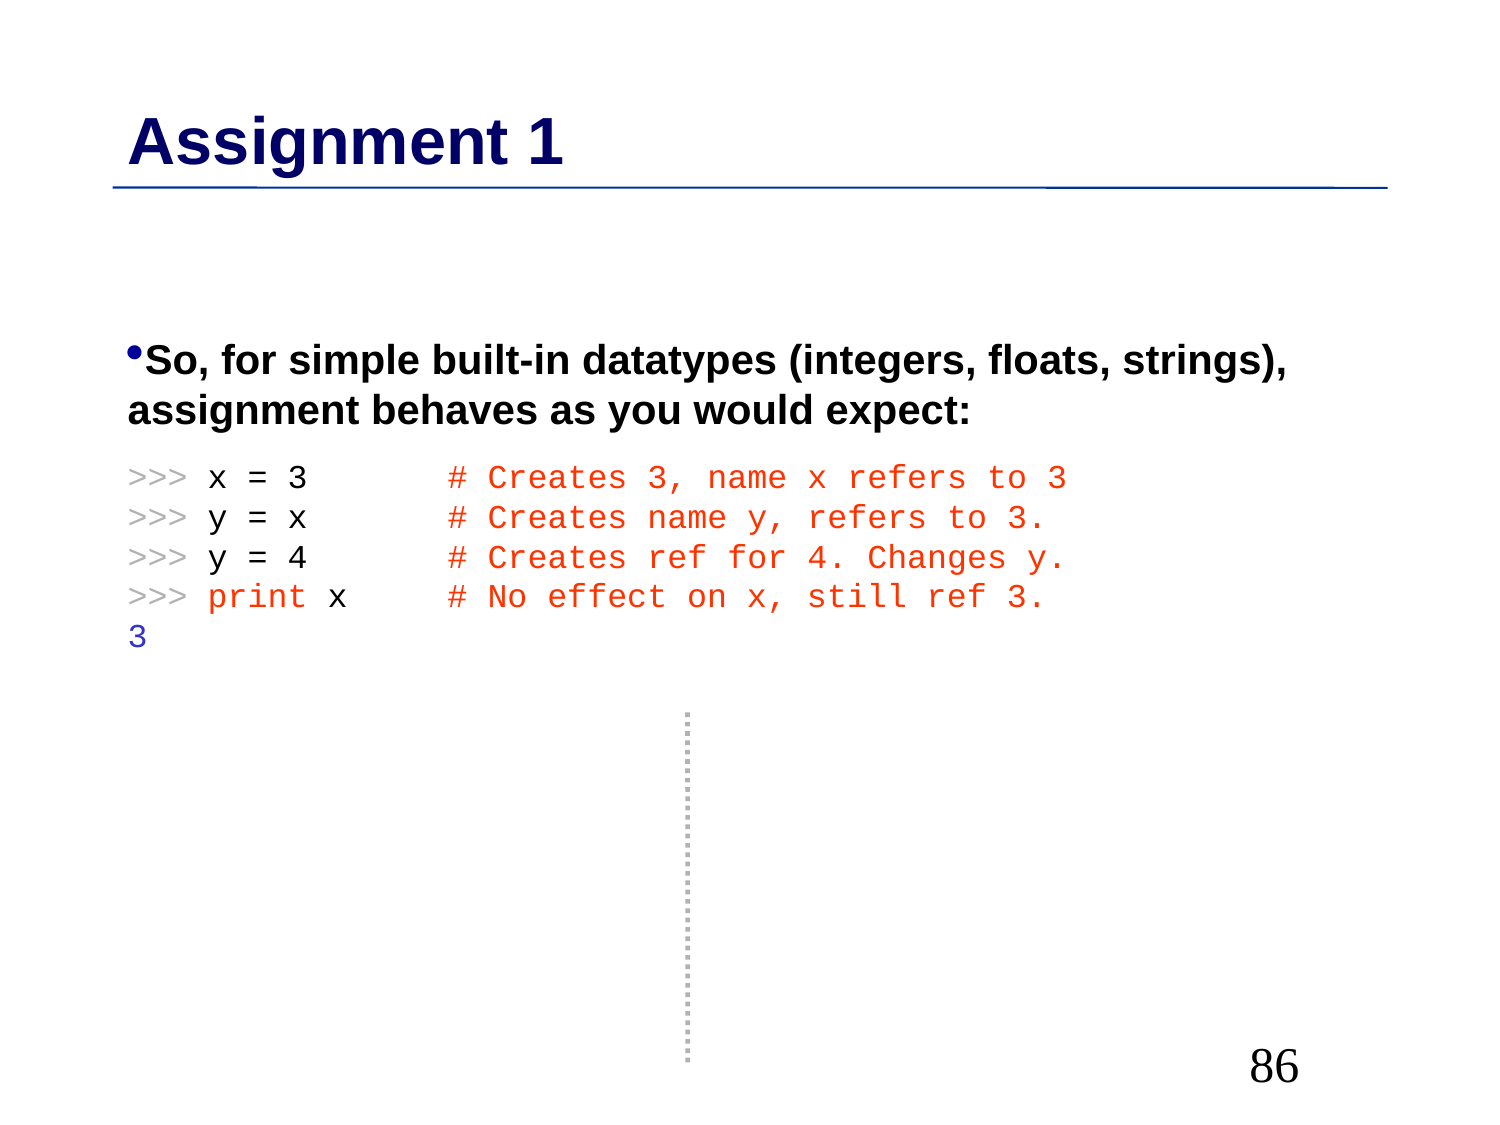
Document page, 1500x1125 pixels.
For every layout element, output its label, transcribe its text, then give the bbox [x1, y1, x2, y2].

title Assignment 1 [112, 89, 1388, 185]
text_box [1074, 1051, 1387, 1125]
list So, for simple built-in datatypes (integers, floats, strings), assignment behaves as you would expect: >>> x = 3 # Creates 3, name x refers to 3 >>> y = x # Creates name y, refers to 3. >>> y = 4 # Creates ref for 4. Changes y. >>> print x # No effect on x, still ref 3. 3 [112, 324, 1388, 1051]
